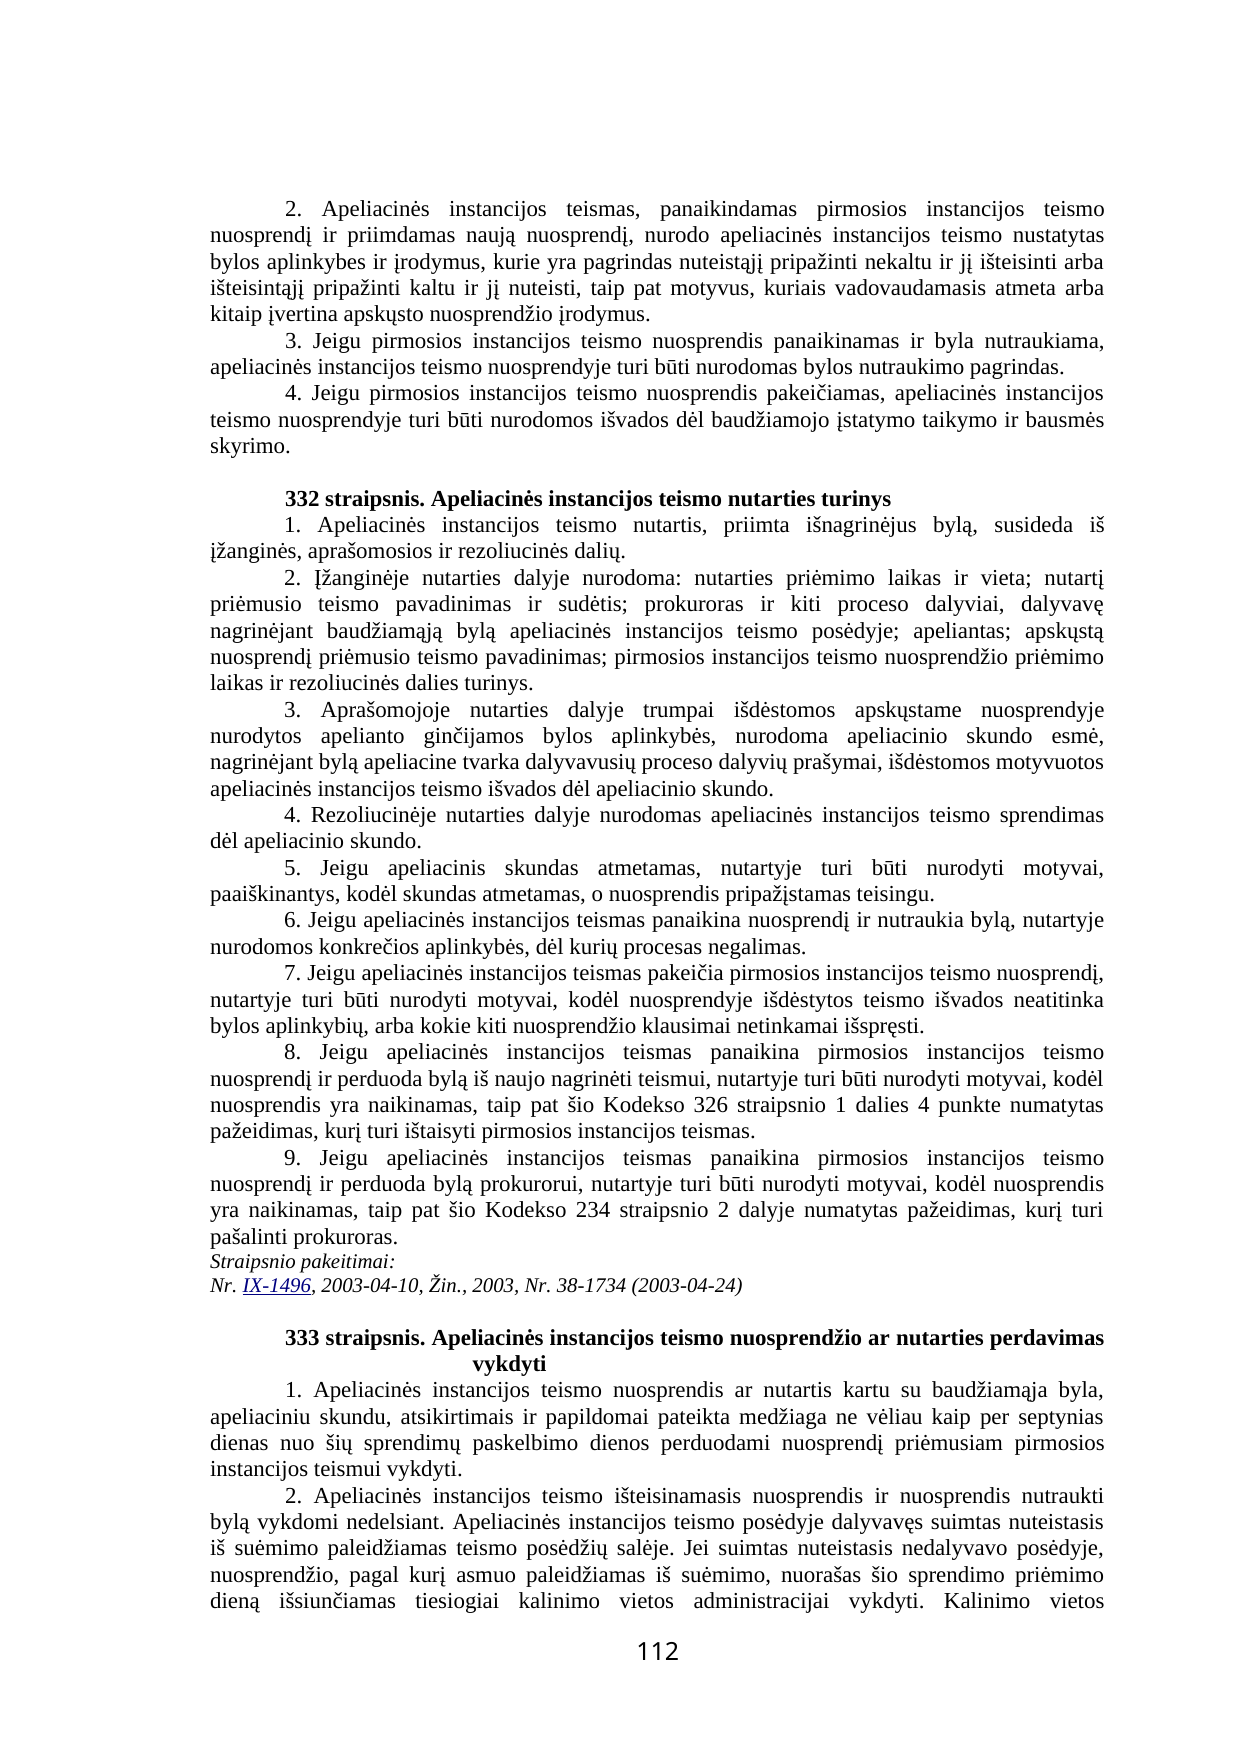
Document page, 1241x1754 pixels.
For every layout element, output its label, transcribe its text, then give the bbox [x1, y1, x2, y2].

text 3. Aprašomojoje nutarties dalyje trumpai išdėstomos apskųstame nuosprendyje nurodytos apelianto ginčijamos bylos aplinkybės, nurodoma apeliacinio skundo esmė, nagrinėjant bylą apeliacine tvarka dalyvavusių proceso dalyvių prašymai, išdėstomos motyvuotos apeliacinės instancijos teismo išvados dėl apeliacinio skundo. [210, 696, 1106, 801]
text 4. Jeigu pirmosios instancijos teismo nuosprendis pakeičiamas, apeliacinės instancijos teismo nuosprendyje turi būti nurodomos išvados dėl baudžiamojo įstatymo taikymo ir bausmės skyrimo. [210, 379, 1106, 458]
text 4. Rezoliucinėje nutarties dalyje nurodomas apeliacinės instancijos teismo sprendimas dėl apeliacinio skundo. [210, 801, 1106, 854]
text 2. Apeliacinės instancijos teismas, panaikindamas pirmosios instancijos teismo nuosprendį ir priimdamas naują nuosprendį, nurodo apeliacinės instancijos teismo nustatytas bylos aplinkybes ir įrodymus, kurie yra pagrindas nuteistąjį pripažinti nekaltu ir jį išteisinti arba išteisintąjį pripažinti kaltu ir jį nuteisti, taip pat motyvus, kuriais vadovaudamasis atmeta arba kitaip įvertina apskųsto nuosprendžio įrodymus. [210, 195, 1106, 327]
text 7. Jeigu apeliacinės instancijos teismas pakeičia pirmosios instancijos teismo nuosprendį, nutartyje turi būti nurodyti motyvai, kodėl nuosprendyje išdėstytos teismo išvados neatitinka bylos aplinkybių, arba kokie kiti nuosprendžio klausimai netinkamai išspręsti. [210, 959, 1106, 1038]
text 1. Apeliacinės instancijos teismo nutartis, priimta išnagrinėjus bylą, susideda iš įžanginės, aprašomosios ir rezoliucinės dalių. [210, 511, 1106, 564]
text 2. Įžanginėje nutarties dalyje nurodoma: nutarties priėmimo laikas ir vieta; nutartį priėmusio teismo pavadinimas ir sudėtis; prokuroras ir kiti proceso dalyviai, dalyvavę nagrinėjant baudžiamąją bylą apeliacinės instancijos teismo posėdyje; apeliantas; apskųstą nuosprendį priėmusio teismo pavadinimas; pirmosios instancijos teismo nuosprendžio priėmimo laikas ir rezoliucinės dalies turinys. [210, 564, 1106, 696]
text 1. Apeliacinės instancijos teismo nuosprendis ar nutartis kartu su baudžiamąja byla, apeliaciniu skundu, atsikirtimais ir papildomai pateikta medžiaga ne vėliau kaip per septynias dienas nuo šių sprendimų paskelbimo dienos perduodami nuosprendį priėmusiam pirmosios instancijos teismui vykdyti. [210, 1376, 1106, 1482]
text 332 straipsnis. Apeliacinės instancijos teismo nutarties turinys [210, 485, 1106, 511]
text 6. Jeigu apeliacinės instancijos teismas panaikina nuosprendį ir nutraukia bylą, nutartyje nurodomos konkrečios aplinkybės, dėl kurių procesas negalimas. [210, 907, 1106, 959]
text Straipsnio pakeitimai: [210, 1249, 1106, 1273]
text Nr. IX-1496, 2003-04-10, Žin., 2003, Nr. 38-1734 (2003-04-24) [210, 1273, 1106, 1297]
text 333 straipsnis. Apeliacinės instancijos teismo nuosprendžio ar nutarties perdavimas vykdyti [285, 1324, 1106, 1376]
text 3. Jeigu pirmosios instancijos teismo nuosprendis panaikinamas ir byla nutraukiama, apeliacinės instancijos teismo nuosprendyje turi būti nurodomas bylos nutraukimo pagrindas. [210, 327, 1106, 379]
text 5. Jeigu apeliacinis skundas atmetamas, nutartyje turi būti nurodyti motyvai, paaiškinantys, kodėl skundas atmetamas, o nuosprendis pripažįstamas teisingu. [210, 854, 1106, 907]
text 2. Apeliacinės instancijos teismo išteisinamasis nuosprendis ir nuosprendis nutraukti bylą vykdomi nedelsiant. Apeliacinės instancijos teismo posėdyje dalyvavęs suimtas nuteistasis iš suėmimo paleidžiamas teismo posėdžių salėje. Jei suimtas nuteistasis nedalyvavo posėdyje, nuosprendžio, pagal kurį asmuo paleidžiamas iš suėmimo, nuorašas šio sprendimo priėmimo dieną išsiunčiamas tiesiogiai kalinimo vietos administracijai vykdyti. Kalinimo vietos [210, 1482, 1106, 1613]
text 9. Jeigu apeliacinės instancijos teismas panaikina pirmosios instancijos teismo nuosprendį ir perduoda bylą prokurorui, nutartyje turi būti nurodyti motyvai, kodėl nuosprendis yra naikinamas, taip pat šio Kodekso 234 straipsnio 2 dalyje numatytas pažeidimas, kurį turi pašalinti prokuroras. [210, 1144, 1106, 1249]
text 8. Jeigu apeliacinės instancijos teismas panaikina pirmosios instancijos teismo nuosprendį ir perduoda bylą iš naujo nagrinėti teismui, nutartyje turi būti nurodyti motyvai, kodėl nuosprendis yra naikinamas, taip pat šio Kodekso 326 straipsnio 1 dalies 4 punkte numatytas pažeidimas, kurį turi ištaisyti pirmosios instancijos teismas. [210, 1038, 1106, 1144]
